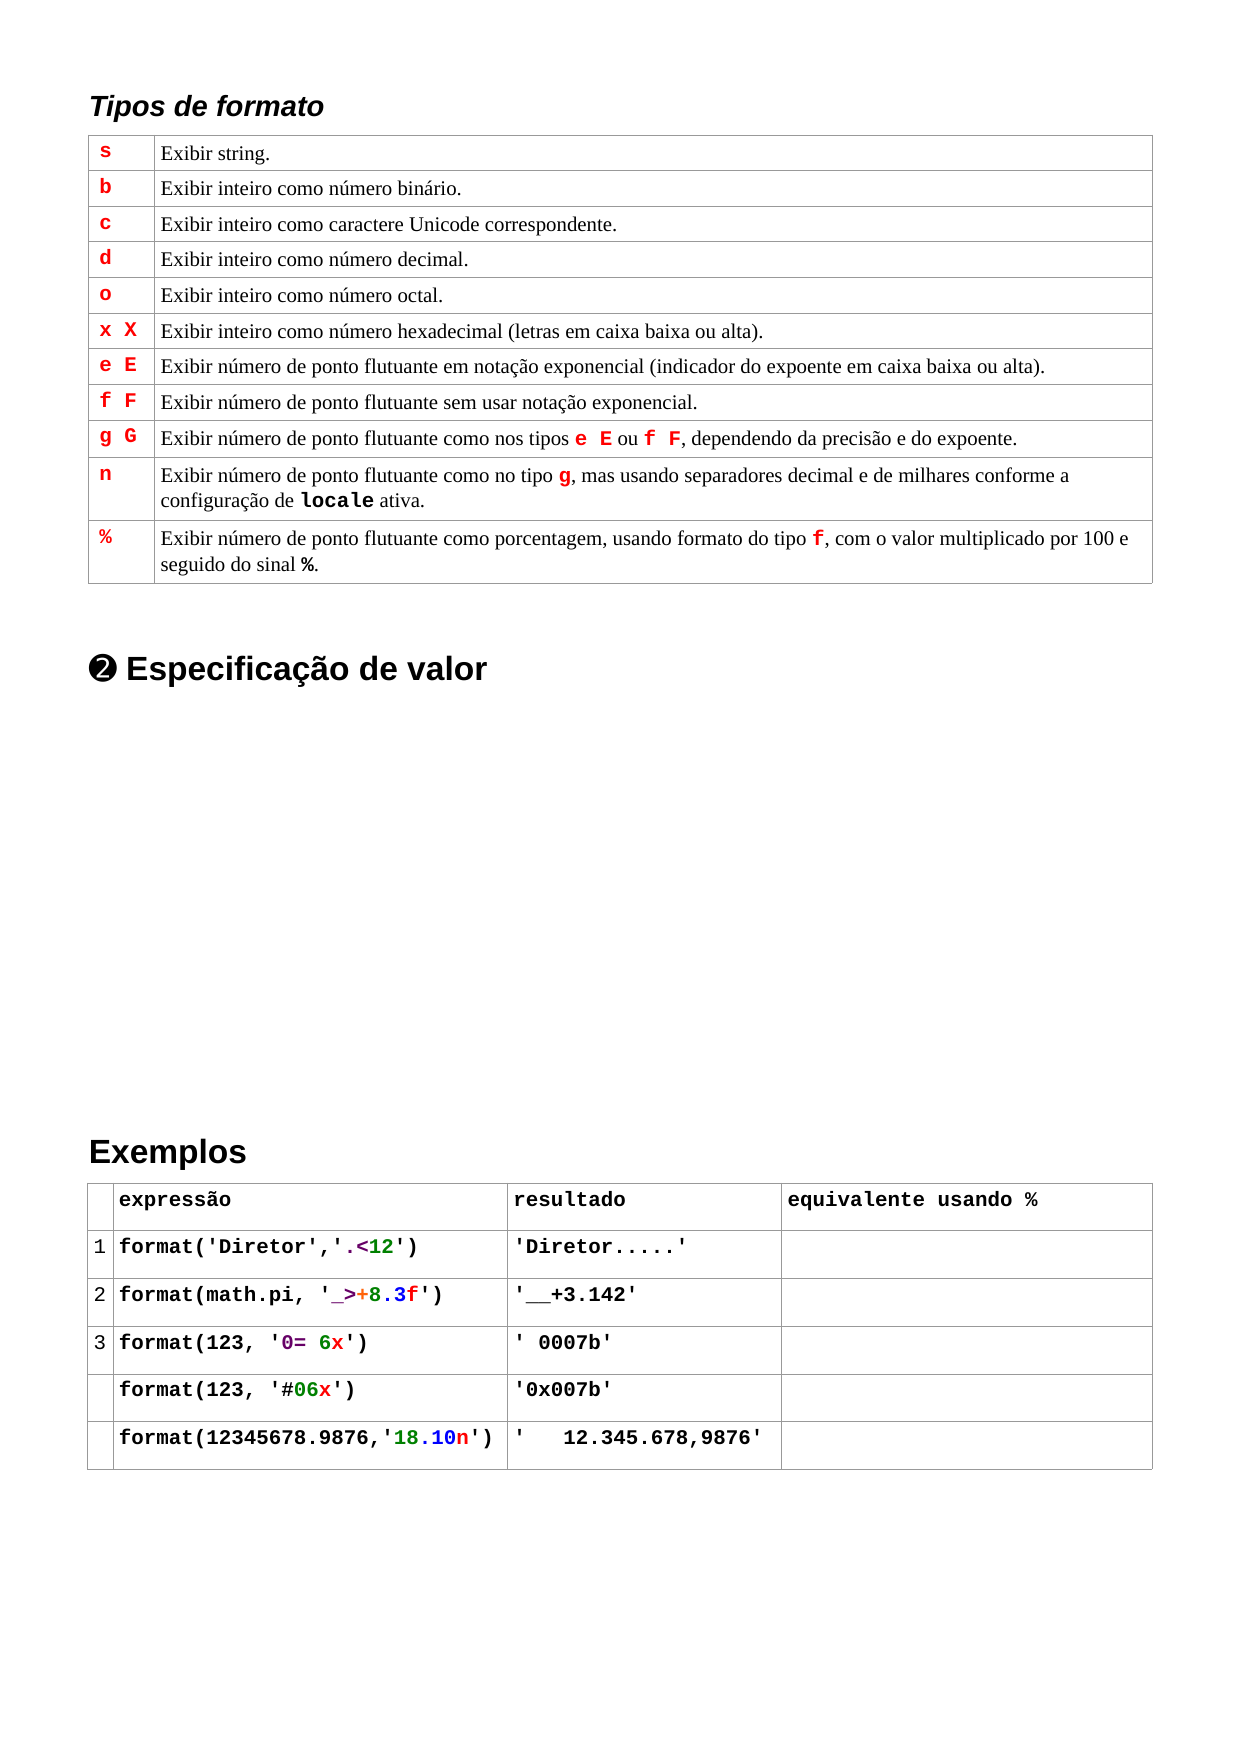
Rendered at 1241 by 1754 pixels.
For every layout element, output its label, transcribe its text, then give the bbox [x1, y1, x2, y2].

table_cell Exibir número de ponto flutuante em notação exponencial (indicador do expoente em caixa baixa ou alta). [155, 349, 1152, 384]
table_cell Exibir número de ponto flutuante como porcentagem, usando formato do tipo f, com o valor multiplicado por 100 e seguido do sinal %. [155, 521, 1152, 583]
table_cell Exibir inteiro como caractere Unicode correspondente. [155, 207, 1152, 241]
table_cell format(123, '#06x') [114, 1375, 507, 1421]
table_cell % [89, 521, 154, 583]
table_cell [88, 1375, 113, 1421]
table_header resultado [508, 1184, 781, 1230]
table_cell f F [89, 385, 154, 419]
table_cell 2 [88, 1279, 113, 1326]
table_header equivalente usando % [782, 1184, 1152, 1230]
table_cell o [89, 278, 154, 313]
table_cell Exibir número de ponto flutuante como no tipo g, mas usando separadores decimal e de milhares conforme a configuração de locale ativa. [155, 458, 1152, 520]
table_cell e E [89, 349, 154, 384]
table_cell [88, 1422, 113, 1469]
table_cell 3 [88, 1327, 113, 1373]
table_header s [89, 136, 154, 170]
table_cell 1 [88, 1231, 113, 1278]
table_cell format(12345678.9876,'18.10n') [114, 1422, 507, 1469]
table_cell [782, 1231, 1152, 1278]
table_cell '0x007b' [508, 1375, 781, 1421]
table_cell Exibir inteiro como número octal. [155, 278, 1152, 313]
table_cell Exibir inteiro como número hexadecimal (letras em caixa baixa ou alta). [155, 314, 1152, 348]
table_cell Exibir inteiro como número decimal. [155, 242, 1152, 277]
table_cell c [89, 207, 154, 241]
table_cell x X [89, 314, 154, 348]
table_cell [782, 1327, 1152, 1373]
table_header [88, 1184, 113, 1230]
table_cell [782, 1279, 1152, 1326]
table_cell Exibir inteiro como número binário. [155, 171, 1152, 206]
table_cell 'Diretor.....' [508, 1231, 781, 1278]
table_cell b [89, 171, 154, 206]
table_cell format(math.pi, '_>+8.3f') [114, 1279, 507, 1326]
table_cell g G [89, 421, 154, 457]
table_header expressão [114, 1184, 507, 1230]
table_cell [782, 1422, 1152, 1469]
table_cell d [89, 242, 154, 277]
table_cell format(123, '0= 6x') [114, 1327, 507, 1373]
subtitle ➋ Especificação de valor [88, 649, 1152, 688]
table_header Exibir string. [155, 136, 1152, 170]
table_cell ' 0007b' [508, 1327, 781, 1373]
table_cell format('Diretor','.<12') [114, 1231, 507, 1278]
table_cell [782, 1375, 1152, 1421]
table_cell '__+3.142' [508, 1279, 781, 1326]
table_cell ' 12.345.678,9876' [508, 1422, 781, 1469]
table_cell Exibir número de ponto flutuante sem usar notação exponencial. [155, 385, 1152, 419]
table_cell n [89, 458, 154, 520]
subtitle Exemplos [88, 1132, 1152, 1170]
subtitle Tipos de formato [88, 88, 1152, 122]
table_cell Exibir número de ponto flutuante como nos tipos e E ou f F, dependendo da precisão e do expoente. [155, 421, 1152, 457]
